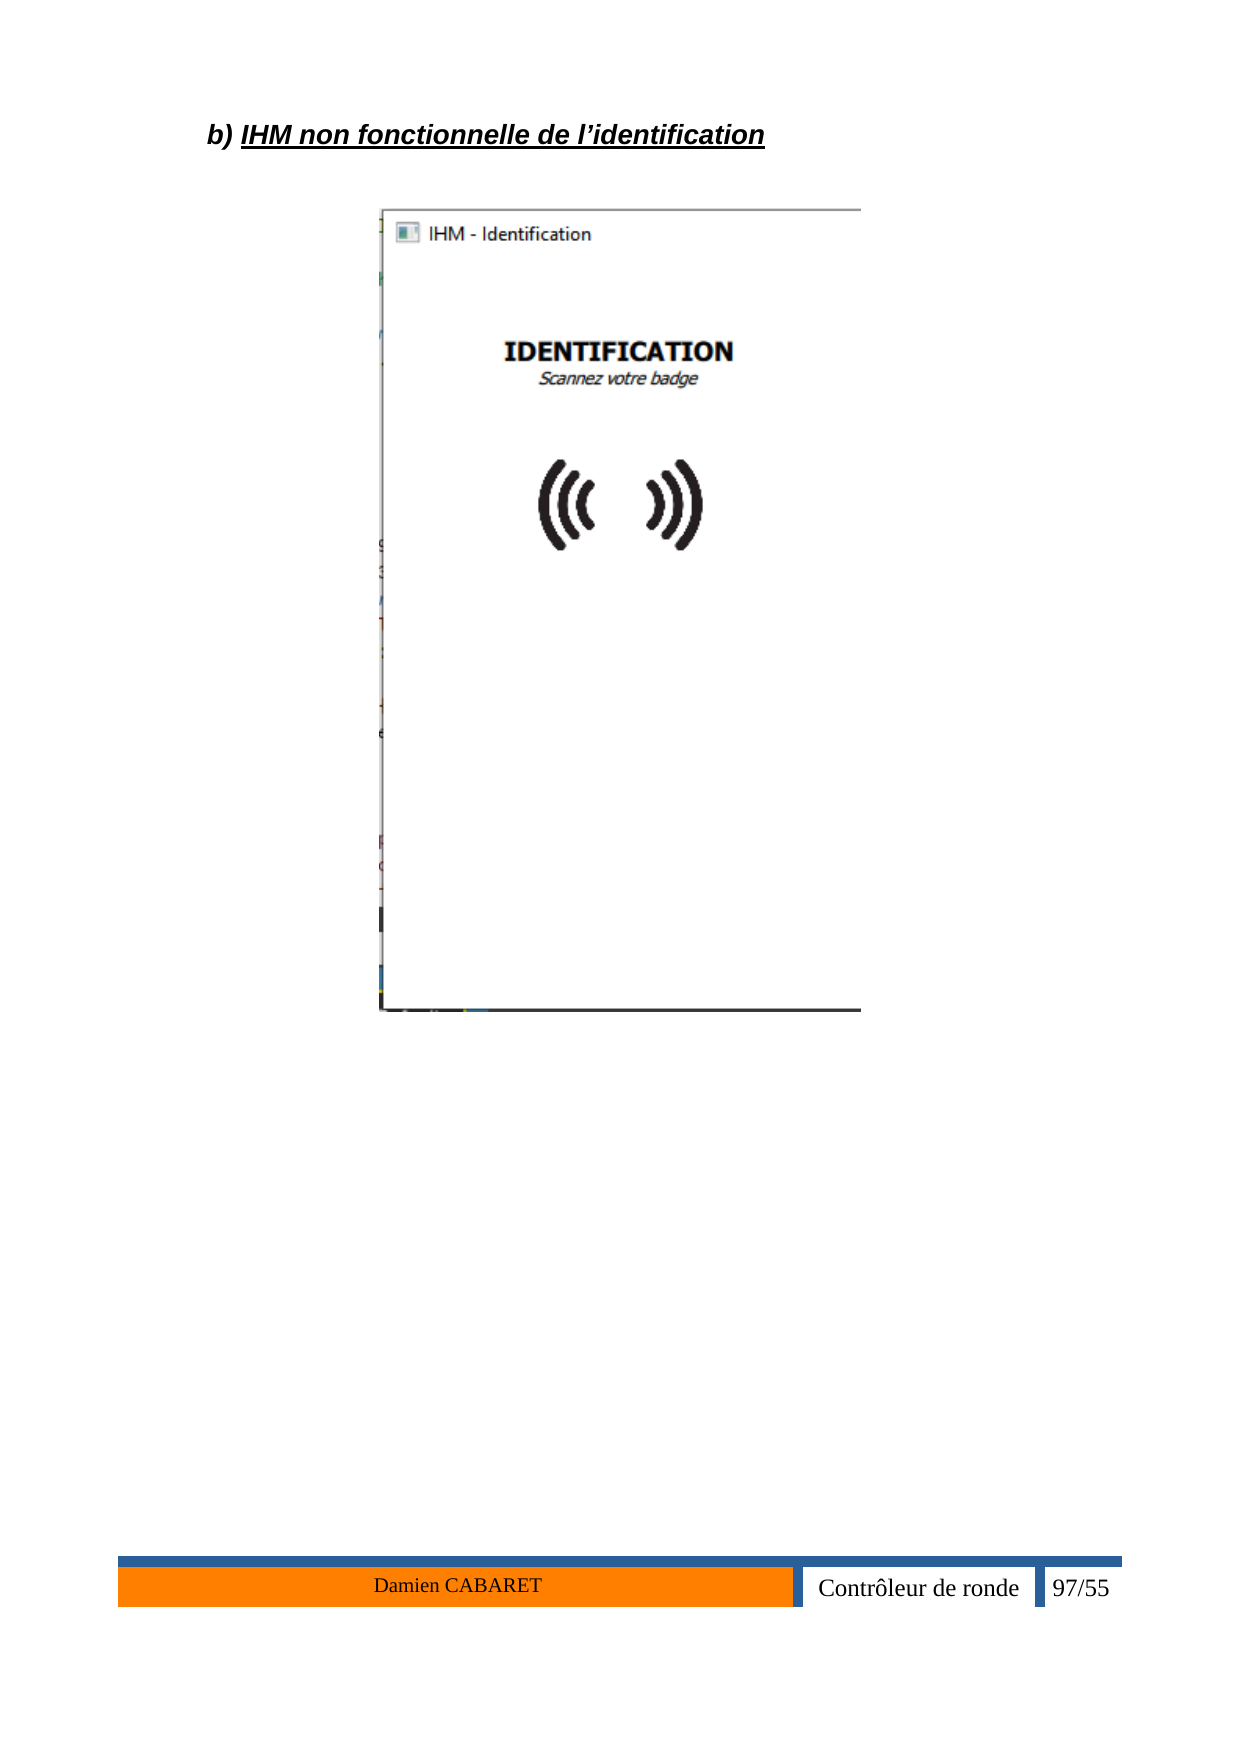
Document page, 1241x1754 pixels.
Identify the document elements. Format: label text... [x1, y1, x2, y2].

picture [379, 208, 861, 1012]
subtitle IHM non fonctionnelle de l’identification [118, 118, 1122, 150]
